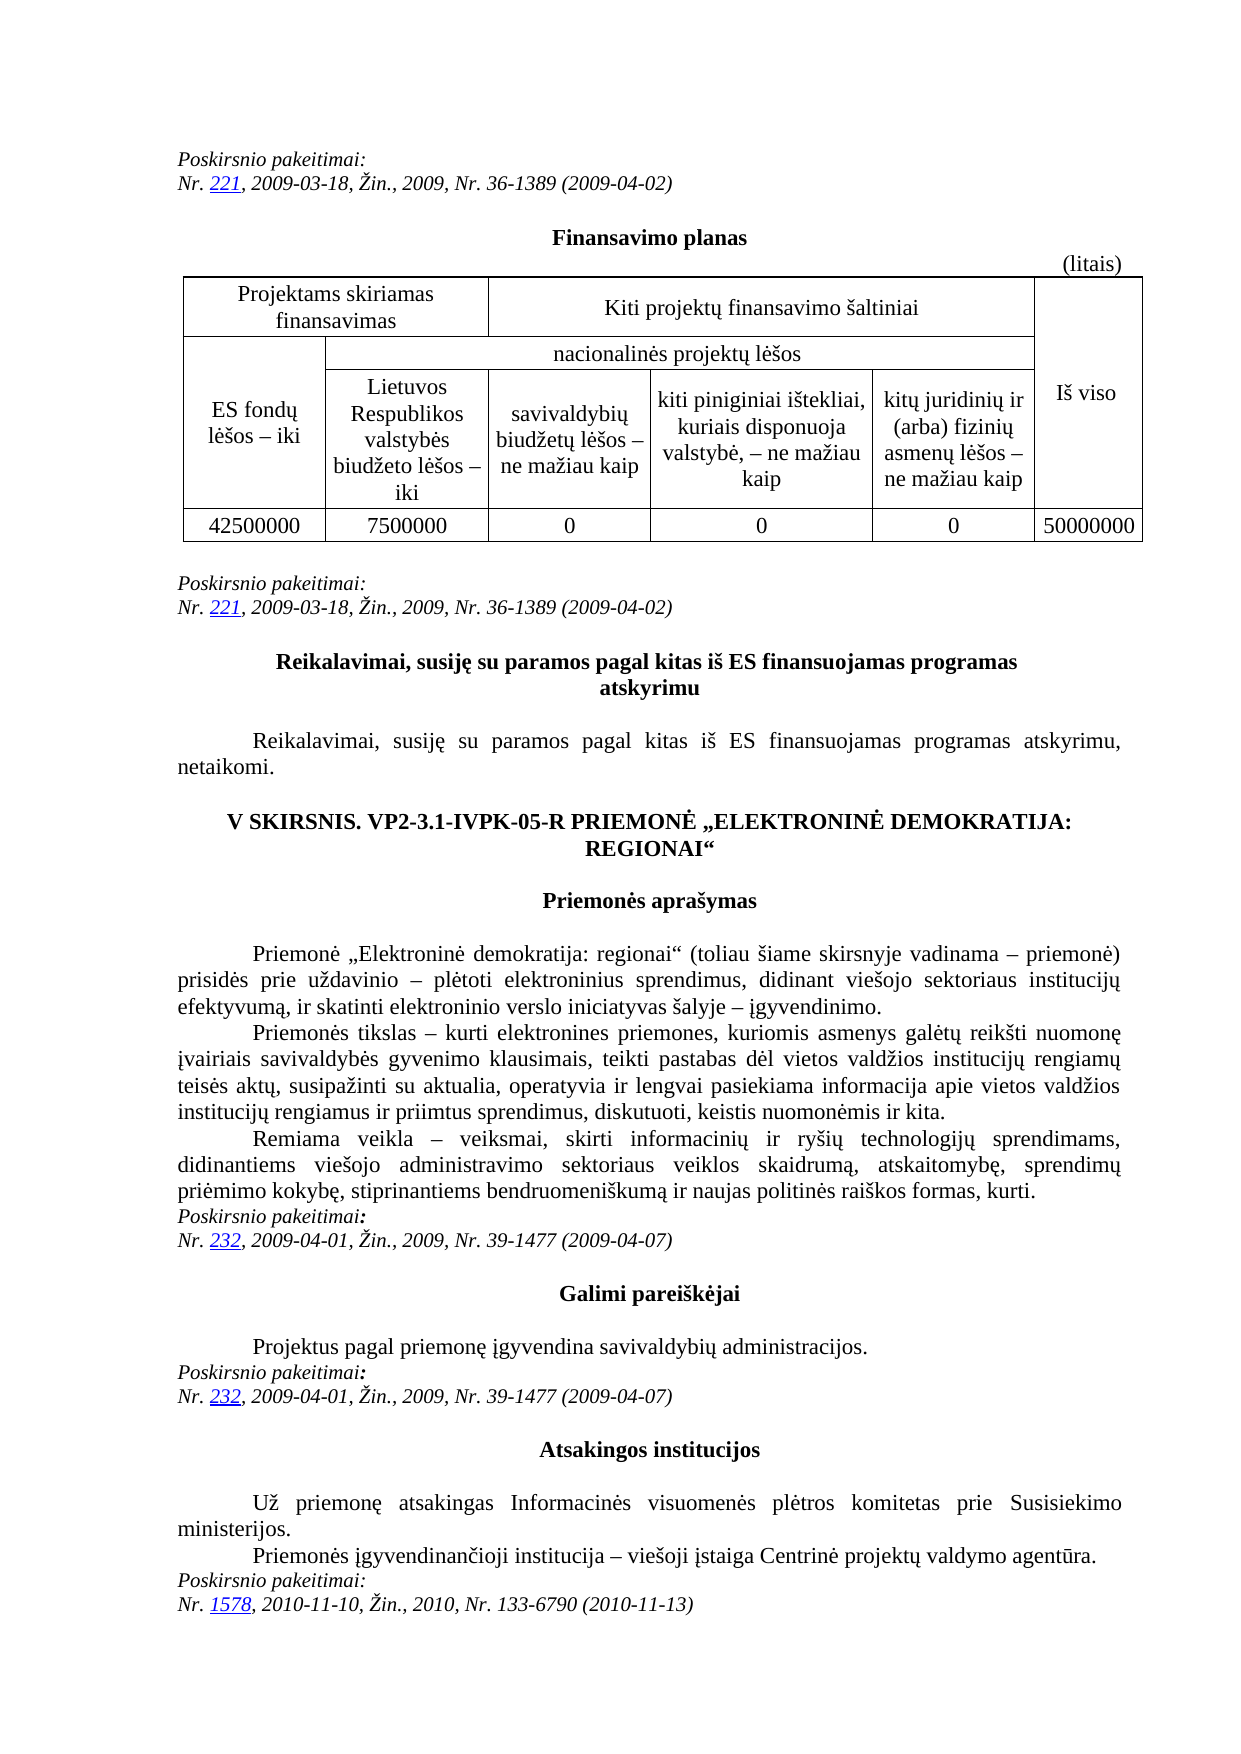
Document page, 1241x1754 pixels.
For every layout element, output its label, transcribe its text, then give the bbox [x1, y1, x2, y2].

table_cell kiti piniginiai ištekliai, kuriais disponuoja valstybė, – ne mažiau kaip [651, 370, 872, 508]
table_cell 7500000 [326, 509, 488, 541]
text Finansavimo planas [177, 224, 1122, 250]
text Poskirsnio pakeitimai: [177, 1359, 1122, 1384]
table_cell 42500000 [184, 509, 325, 541]
text Poskirsnio pakeitimai: [177, 1204, 1122, 1228]
text Nr. 232, 2009-04-01, Žin., 2009, Nr. 39-1477 (2009-04-07) [177, 1384, 1122, 1408]
table_cell kitų juridinių ir (arba) fizinių asmenų lėšos – ne mažiau kaip [873, 370, 1034, 508]
table_header Kiti projektų finansavimo šaltiniai [489, 278, 1034, 336]
table_cell 0 [651, 509, 872, 541]
text Nr. 1578, 2010-11-10, Žin., 2010, Nr. 133-6790 (2010-11-13) [177, 1592, 1122, 1616]
text Reikalavimai, susiję su paramos pagal kitas iš ES finansuojamas programas atskyrimu, netaikomi. [177, 727, 1122, 779]
text Priemonės aprašymas [177, 887, 1122, 914]
text Priemonė „Elektroninė demokratija: regionai“ (toliau šiame skirsnyje vadinama – priemonė) prisidės prie uždavinio – plėtoti elektroninius sprendimus, didinant viešojo sektoriaus institucijų efektyvumą, ir skatinti elektroninio verslo iniciatyvas šalyje – įgyvendinimo. [177, 940, 1122, 1019]
text Galimi pareiškėjai [177, 1281, 1122, 1307]
text Priemonės įgyvendinančioji institucija – viešoji įstaiga Centrinė projektų valdymo agentūra. [177, 1542, 1122, 1568]
text Nr. 221, 2009-03-18, Žin., 2009, Nr. 36-1389 (2009-04-02) [177, 171, 1122, 195]
text Nr. 221, 2009-03-18, Žin., 2009, Nr. 36-1389 (2009-04-02) [177, 595, 1122, 619]
table_header Projektams skiriamas finansavimas [184, 278, 488, 336]
table_cell nacionalinės projektų lėšos [326, 337, 1034, 369]
table_cell ES fondų lėšos – iki [184, 337, 325, 508]
text Poskirsnio pakeitimai: [177, 1568, 1122, 1592]
text Priemonės tikslas – kurti elektronines priemones, kuriomis asmenys galėtų reikšti nuomonę įvairiais savivaldybės gyvenimo klausimais, teikti pastabas dėl vietos valdžios institucijų rengiamų teisės aktų, susipažinti su aktualia, operatyvia ir lengvai pasiekiama informacija apie vietos valdžios institucijų rengiamus ir priimtus sprendimus, diskutuoti, keistis nuomonėmis ir kita. [177, 1019, 1122, 1124]
text Poskirsnio pakeitimai: [177, 571, 1122, 595]
text Projektus pagal priemonę įgyvendina savivaldybių administracijos. [177, 1333, 1122, 1359]
text (litais) [177, 250, 1122, 276]
text Reikalavimai, susiję su paramos pagal kitas iš ES finansuojamas programas atskyrimu [177, 648, 1122, 701]
table_header Iš viso [1035, 278, 1142, 508]
text Poskirsnio pakeitimai: [177, 147, 1122, 171]
text Remiama veikla – veiksmai, skirti informacinių ir ryšių technologijų sprendimams, didinantiems viešojo administravimo sektoriaus veiklos skaidrumą, atskaitomybę, sprendimų priėmimo kokybę, stiprinantiems bendruomeniškumą ir naujas politinės raiškos formas, kurti. [177, 1124, 1122, 1204]
table_cell 0 [489, 509, 650, 541]
text Už priemonę atsakingas Informacinės visuomenės plėtros komitetas prie Susisiekimo ministerijos. [177, 1489, 1122, 1542]
table_cell savivaldybių biudžetų lėšos – ne mažiau kaip [489, 370, 650, 508]
text V SKIRSNIS. VP2-3.1-IVPK-05-R PRIEMONĖ „ELEKTRONINĖ DEMOKRATIJA: REGIONAI“ [177, 808, 1122, 861]
text Nr. 232, 2009-04-01, Žin., 2009, Nr. 39-1477 (2009-04-07) [177, 1228, 1122, 1252]
table_cell 50000000 [1035, 509, 1142, 541]
text Atsakingos institucijos [177, 1436, 1122, 1463]
table_cell Lietuvos Respublikos valstybės biudžeto lėšos – iki [326, 370, 488, 508]
table_cell 0 [873, 509, 1034, 541]
